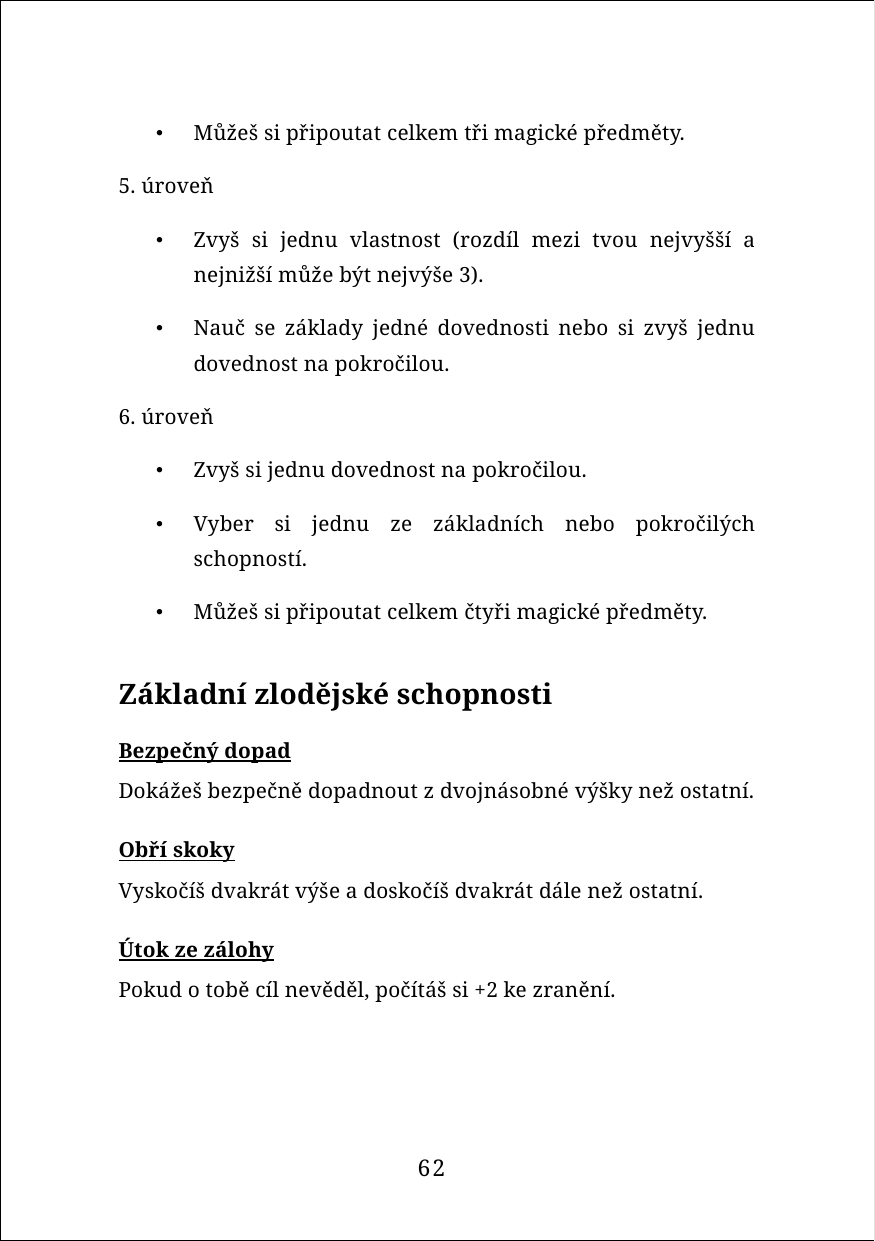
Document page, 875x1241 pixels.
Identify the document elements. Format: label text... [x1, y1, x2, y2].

text Dokážeš bezpečně dopadnout z dvojnásobné výšky než ostatní. [118, 776, 756, 805]
list Zvyš si jednu vlastnost (rozdíl mezi tvou nejvyšší a nejnižší může být nejvýše 3). [156, 225, 756, 289]
list Nauč se základy jedné dovednosti nebo si zvyš jednu dovednost na pokročilou. [156, 313, 756, 377]
subtitle Bezpečný dopad [118, 736, 756, 765]
subtitle Obří skoky [118, 836, 756, 864]
list Můžeš si připoutat celkem čtyři magické předměty. [156, 597, 756, 626]
text Pokud o tobě cíl nevěděl, počítáš si +2 ke zranění. [118, 975, 756, 1004]
text Vyskočíš dvakrát výše a doskočíš dvakrát dále než ostatní. [118, 876, 756, 904]
text 5. úroveň [118, 171, 756, 200]
subtitle Základní zlodějské schopnosti [118, 674, 756, 713]
list Vyber si jednu ze základních nebo pokročilých schopností. [156, 509, 756, 573]
list Můžeš si připoutat celkem tři magické předměty. [156, 118, 756, 147]
subtitle Útok ze zálohy [118, 935, 756, 963]
list Zvyš si jednu dovednost na pokročilou. [156, 455, 756, 484]
text 6. úroveň [118, 402, 756, 431]
